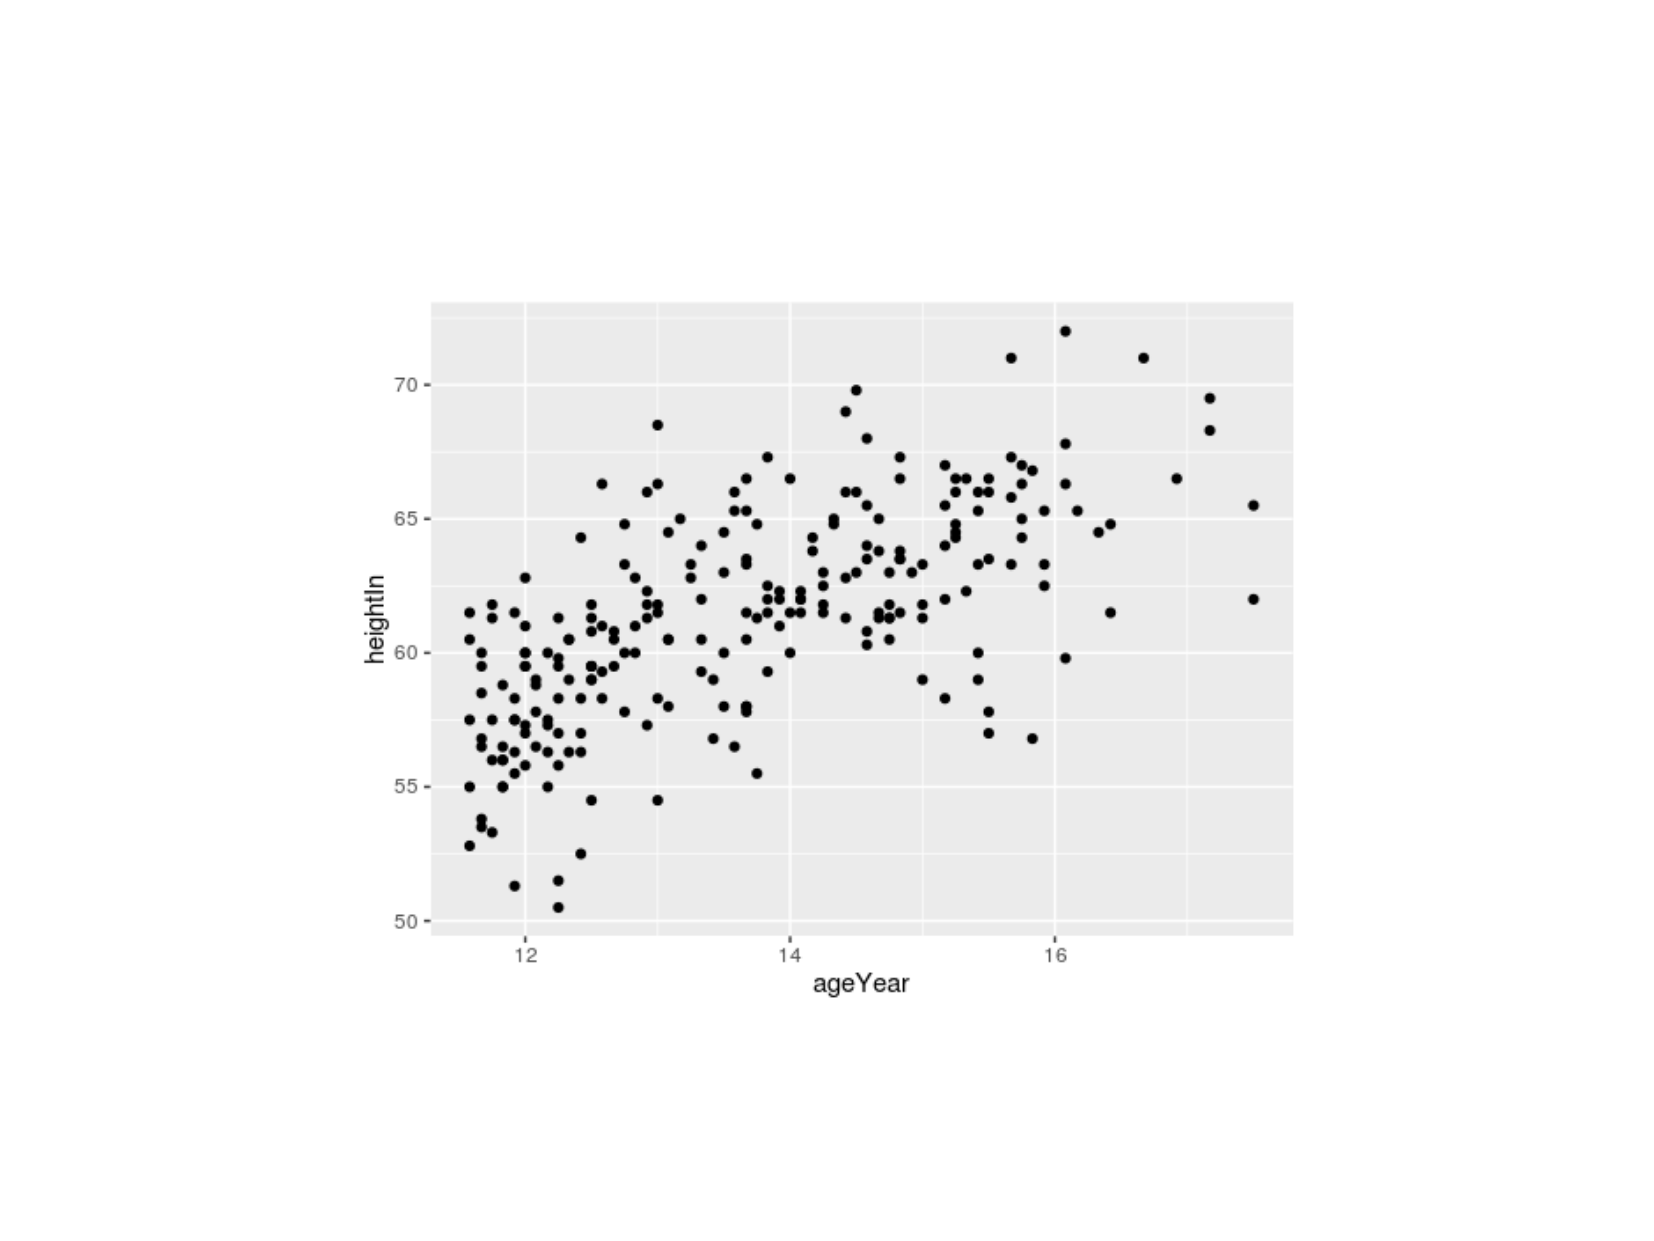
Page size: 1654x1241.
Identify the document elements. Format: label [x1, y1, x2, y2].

picture [347, 290, 1306, 1010]
